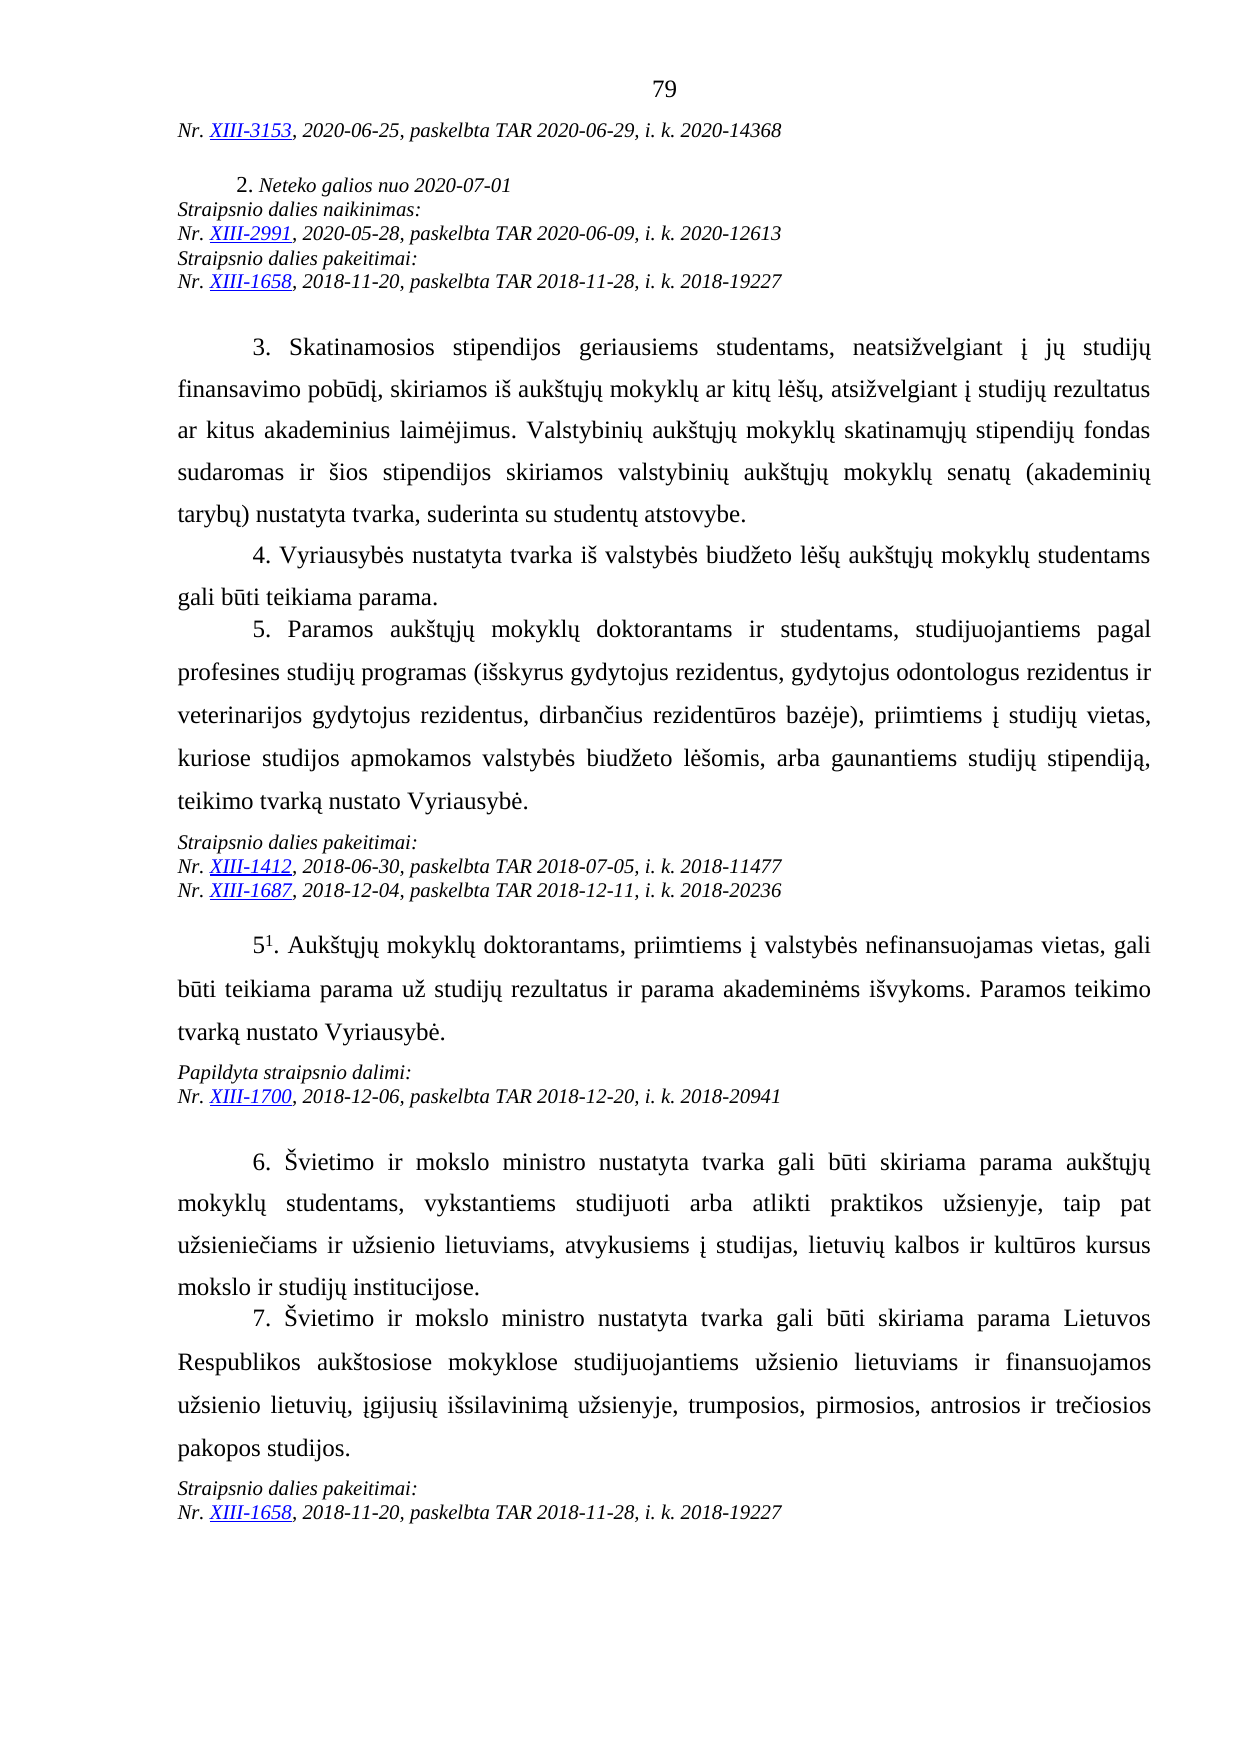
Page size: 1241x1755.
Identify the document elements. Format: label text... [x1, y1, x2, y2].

text Nr. XIII-3153, 2020-06-25, paskelbta TAR 2020-06-29, i. k. 2020-14368 [177, 118, 1152, 142]
text Papildyta straipsnio dalimi: [177, 1060, 1152, 1084]
text 51. Aukštųjų mokyklų doktorantams, priimtiems į valstybės nefinansuojamas vietas, gali būti teikiama parama už studijų rezultatus ir parama akademinėms išvykoms. Paramos teikimo tvarką nustato Vyriausybė. [177, 931, 1152, 1046]
text Straipsnio dalies pakeitimai: [177, 245, 1152, 269]
text 5. Paramos aukštųjų mokyklų doktorantams ir studentams, studijuojantiems pagal profesines studijų programas (išskyrus gydytojus rezidentus, gydytojus odontologus rezidentus ir veterinarijos gydytojus rezidentus, dirbančius rezidentūros bazėje), priimtiems į studijų vietas, kuriose studijos apmokamos valstybės biudžeto lėšomis, arba gaunantiems studijų stipendiją, teikimo tvarką nustato Vyriausybė. [177, 614, 1152, 815]
text Straipsnio dalies pakeitimai: [177, 1476, 1152, 1500]
text Nr. XIII-1658, 2018-11-20, paskelbta TAR 2018-11-28, i. k. 2018-19227 [177, 1500, 1152, 1524]
text Nr. XIII-2991, 2020-05-28, paskelbta TAR 2020-06-09, i. k. 2020-12613 [177, 221, 1152, 245]
text 6. Švietimo ir mokslo ministro nustatyta tvarka gali būti skiriama parama aukštųjų mokyklų studentams, vykstantiems studijuoti arba atlikti praktikos užsienyje, taip pat užsieniečiams ir užsienio lietuviams, atvykusiems į studijas, lietuvių kalbos ir kultūros kursus mokslo ir studijų institucijose. [177, 1137, 1152, 1303]
text 2. Neteko galios nuo 2020-07-01 [177, 171, 1152, 197]
text Nr. XIII-1658, 2018-11-20, paskelbta TAR 2018-11-28, i. k. 2018-19227 [177, 269, 1152, 293]
text Straipsnio dalies naikinimas: [177, 197, 1152, 221]
text Nr. XIII-1687, 2018-12-04, paskelbta TAR 2018-12-11, i. k. 2018-20236 [177, 878, 1152, 902]
text 7. Švietimo ir mokslo ministro nustatyta tvarka gali būti skiriama parama Lietuvos Respublikos aukštosiose mokyklose studijuojantiems užsienio lietuviams ir finansuojamos užsienio lietuvių, įgijusių išsilavinimą užsienyje, trumposios, pirmosios, antrosios ir trečiosios pakopos studijos. [177, 1303, 1152, 1462]
text 4. Vyriausybės nustatyta tvarka iš valstybės biudžeto lėšų aukštųjų mokyklų studentams gali būti teikiama parama. [177, 531, 1152, 614]
text Nr. XIII-1412, 2018-06-30, paskelbta TAR 2018-07-05, i. k. 2018-11477 [177, 854, 1152, 878]
text Nr. XIII-1700, 2018-12-06, paskelbta TAR 2018-12-20, i. k. 2018-20941 [177, 1084, 1152, 1108]
text 3. Skatinamosios stipendijos geriausiems studentams, neatsižvelgiant į jų studijų finansavimo pobūdį, skiriamos iš aukštųjų mokyklų ar kitų lėšų, atsižvelgiant į studijų rezultatus ar kitus akademinius laimėjimus. Valstybinių aukštųjų mokyklų skatinamųjų stipendijų fondas sudaromas ir šios stipendijos skiriamos valstybinių aukštųjų mokyklų senatų (akademinių tarybų) nustatyta tvarka, suderinta su studentų atstovybe. [177, 322, 1152, 531]
text Straipsnio dalies pakeitimai: [177, 829, 1152, 854]
